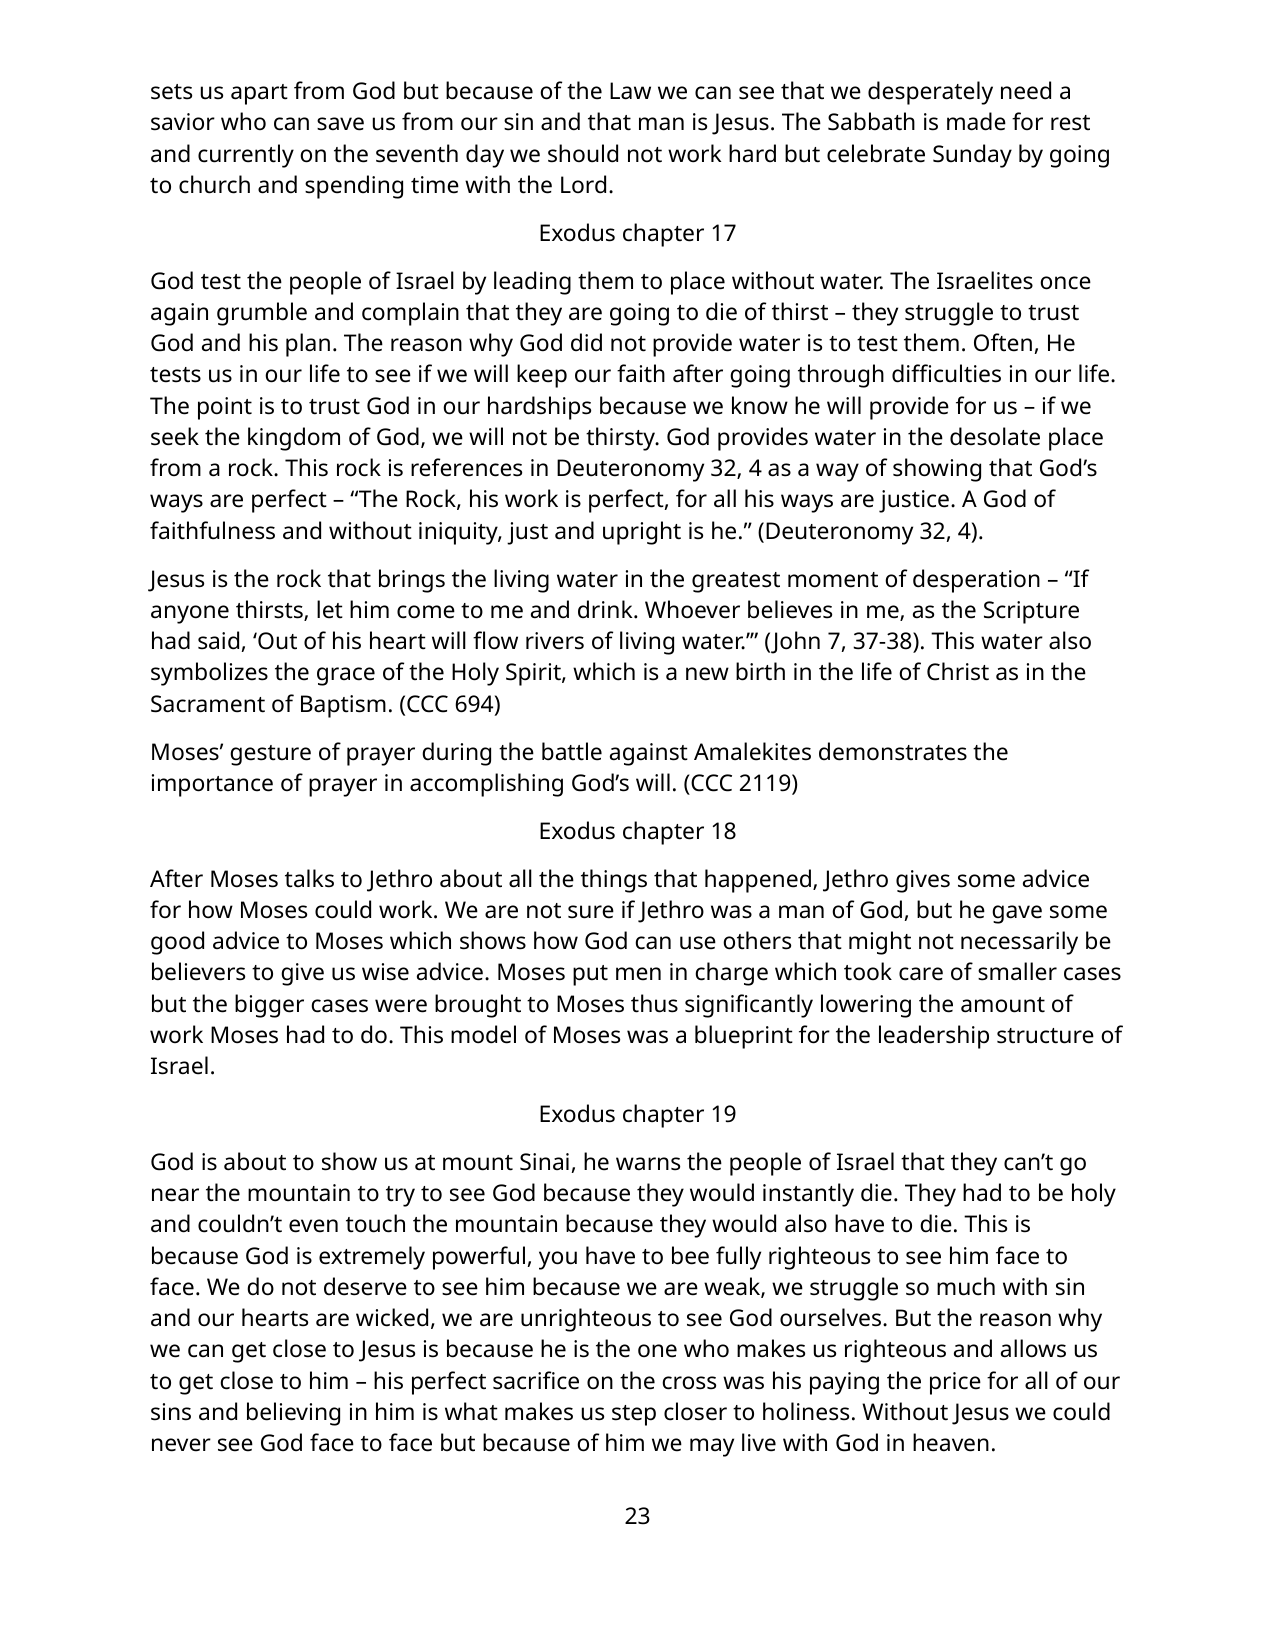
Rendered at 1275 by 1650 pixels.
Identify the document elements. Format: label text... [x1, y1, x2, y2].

text God test the people of Israel by leading them to place without water. The Israelites once again grumble and complain that they are going to die of thirst – they struggle to trust God and his plan. The reason why God did not provide water is to test them. Often, He tests us in our life to see if we will keep our faith after going through difficulties in our life. The point is to trust God in our hardships because we know he will provide for us – if we seek the kingdom of God, we will not be thirsty. God provides water in the desolate place from a rock. This rock is references in Deuteronomy 32, 4 as a way of showing that God’s ways are perfect – “The Rock, his work is perfect, for all his ways are justice. A God of faithfulness and without iniquity, just and upright is he.” (Deuteronomy 32, 4). [150, 264, 1125, 546]
text Exodus chapter 18 [150, 814, 1125, 846]
text Exodus chapter 17 [150, 217, 1125, 248]
text sets us apart from God but because of the Law we can see that we desperately need a savior who can save us from our sin and that man is Jesus. The Sabbath is made for rest and currently on the seventh day we should not work hard but celebrate Sunday by going to church and spending time with the Lord. [150, 75, 1125, 200]
text Jesus is the rock that brings the living water in the greatest moment of desperation – “If anyone thirsts, let him come to me and drink. Whoever believes in me, as the Scripture had said, ‘Out of his heart will flow rivers of living water.’” (John 7, 37-38). This water also symbolizes the grace of the Holy Spirit, which is a new birth in the life of Christ as in the Sacrament of Baptism. (CCC 694) [150, 562, 1125, 719]
text Moses’ gesture of prayer during the battle against Amalekites demonstrates the importance of prayer in accomplishing God’s will. (CCC 2119) [150, 735, 1125, 798]
text After Moses talks to Jethro about all the things that happened, Jethro gives some advice for how Moses could work. We are not sure if Jethro was a man of God, but he gave some good advice to Moses which shows how God can use others that might not necessarily be believers to give us wise advice. Moses put men in charge which took care of smaller cases but the bigger cases were brought to Moses thus significantly lowering the amount of work Moses had to do. This model of Moses was a blueprint for the leadership structure of Israel. [150, 862, 1125, 1081]
text God is about to show us at mount Sinai, he warns the people of Israel that they can’t go near the mountain to try to see God because they would instantly die. They had to be holy and couldn’t even touch the mountain because they would also have to die. This is because God is extremely powerful, you have to bee fully righteous to see him face to face. We do not deserve to see him because we are weak, we struggle so much with sin and our hearts are wicked, we are unrighteous to see God ourselves. But the reason why we can get close to Jesus is because he is the one who makes us righteous and allows us to get close to him – his perfect sacrifice on the cross was his paying the price for all of our sins and believing in him is what makes us step closer to holiness. Without Jesus we could never see God face to face but because of him we may live with God in heaven. [150, 1146, 1125, 1458]
text Exodus chapter 19 [150, 1098, 1125, 1129]
